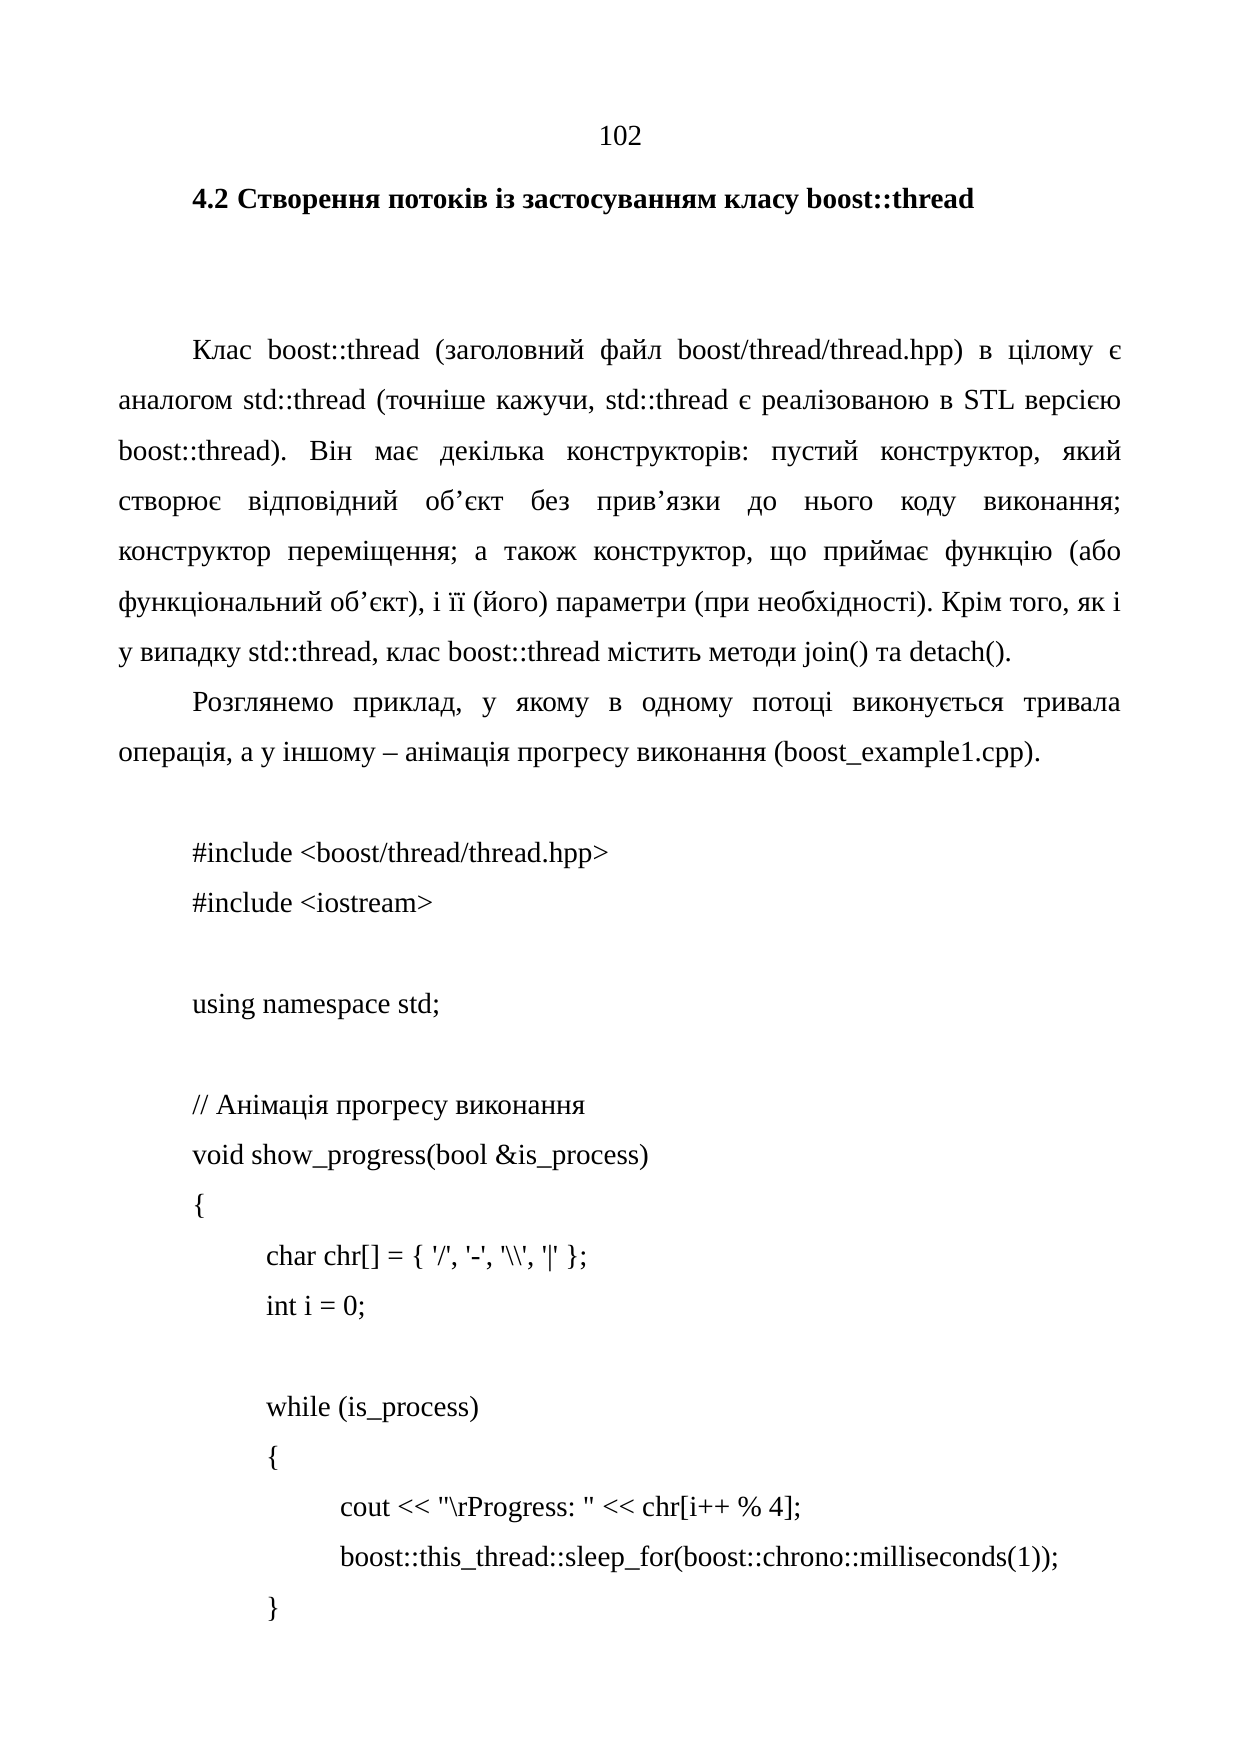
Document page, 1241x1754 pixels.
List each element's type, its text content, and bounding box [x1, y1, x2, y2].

text using namespace std; [118, 986, 1122, 1020]
text #include <boost/thread/thread.hpp> [118, 835, 1122, 869]
text Розглянемо приклад, у якому в одному потоці виконується тривала операція, а у іншому – анімація прогресу виконання (boost_example1.cpp). [118, 684, 1122, 768]
text #include <iostream> [118, 886, 1122, 919]
text while (is_process) [118, 1389, 1122, 1422]
text Клас boost::thread (заголовний файл boost/thread/thread.hpp) в цілому є аналогом std::thread (точніше кажучи, std::thread є реалізованою в STL версією boost::thread). Він має декілька конструкторів: пустий конструктор, який створює відповідний об’єкт без прив’язки до нього коду виконання; конструктор переміщення; а також конструктор, що приймає функцію (або функціональний об’єкт), і її (його) параметри (при необхідності). Крім того, як і у випадку std::thread, клас boost::thread містить методи join() та detach(). [118, 332, 1122, 667]
text // Анімація прогресу виконання [118, 1087, 1122, 1120]
text } [118, 1590, 1122, 1623]
text boost::this_thread::sleep_for(boost::chrono::milliseconds(1)); [118, 1539, 1122, 1573]
text void show_progress(bool &is_process) [118, 1137, 1122, 1171]
subtitle Створення потоків із застосуванням класу boost::thread [118, 181, 1122, 215]
text char chr[] = { '/', '-', '\\', '|' }; [118, 1238, 1122, 1271]
text cout << "\rProgress: " << chr[i++ % 4]; [118, 1489, 1122, 1523]
text int i = 0; [118, 1288, 1122, 1322]
text { [118, 1439, 1122, 1472]
text { [118, 1187, 1122, 1221]
